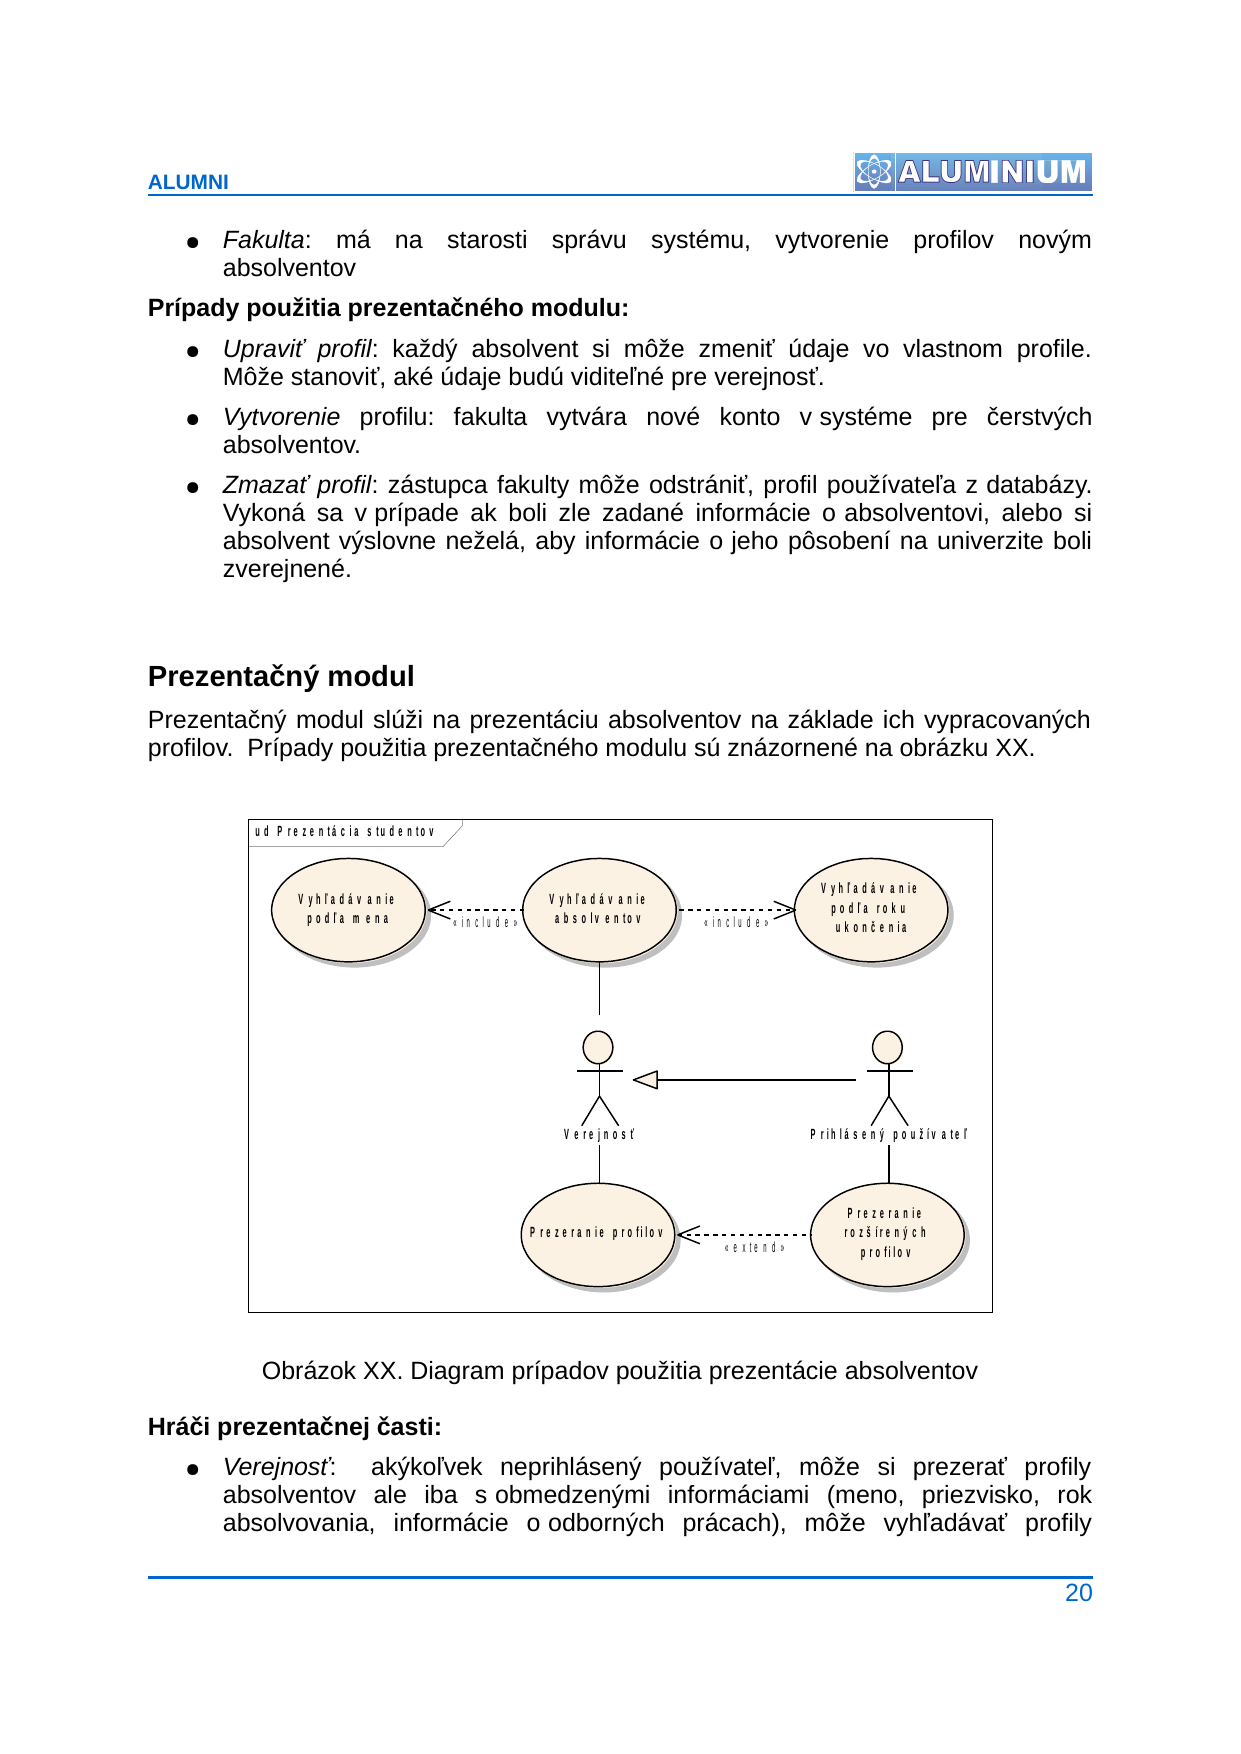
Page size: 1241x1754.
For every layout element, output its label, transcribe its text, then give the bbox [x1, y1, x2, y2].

list Zmazať profil: zástupca fakulty môže odstrániť, profil používateľa z databázy. Vykoná sa v prípade ak boli zle zadané informácie o absolventovi, alebo si absolvent výslovne neželá, aby informácie o jeho pôsobení na univerzite boli zverejnené. [185, 471, 1093, 583]
text Obrázok XX. Diagram prípadov použitia prezentácie absolventov [148, 1357, 1093, 1384]
list Upraviť profil: každý absolvent si môže zmeniť údaje vo vlastnom profile. Môže stanoviť, aké údaje budú viditeľné pre verejnosť. [185, 334, 1093, 390]
list Verejnosť: akýkoľvek neprihlásený používateľ, môže si prezerať profily absolventov ale iba s obmedzenými informáciami (meno, priezvisko, rok absolvovania, informácie o odborných prácach), môže vyhľadávať profily [185, 1453, 1093, 1537]
text Hráči prezentačnej časti: [148, 1412, 1093, 1440]
list Fakulta: má na starosti správu systému, vytvorenie profilov novým absolventov [185, 226, 1093, 281]
text Prezentačný modul slúži na prezentáciu absolventov na základe ich vypracovaných profilov. Prípady použitia prezentačného modulu sú znázornené na obrázku XX. [148, 705, 1093, 761]
text Prípady použitia prezentačného modulu: [148, 294, 1093, 322]
list Vytvorenie profilu: fakulta vytvára nové konto v systéme pre čerstvých absolventov. [185, 403, 1093, 458]
subtitle Prezentačný modul [148, 660, 1093, 693]
